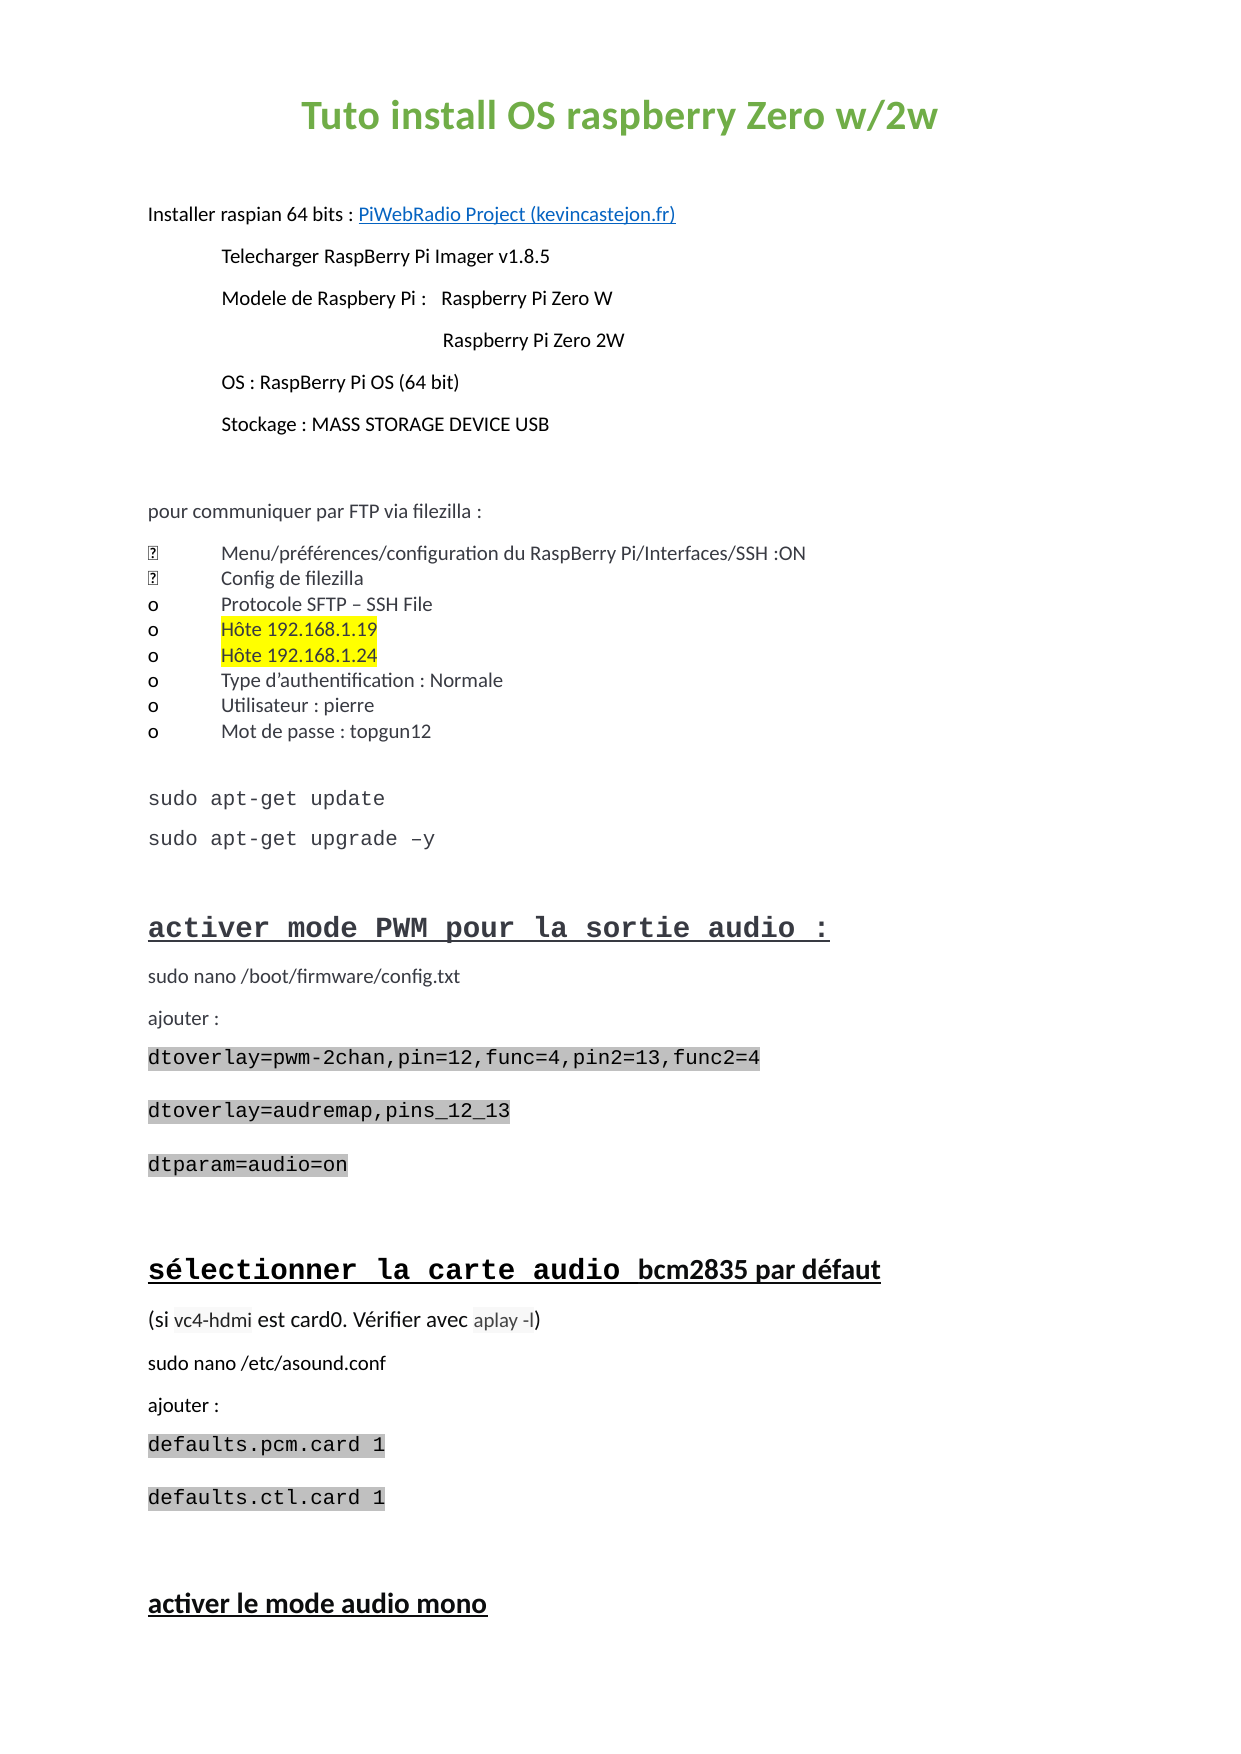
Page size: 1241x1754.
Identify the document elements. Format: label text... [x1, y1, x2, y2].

text sudo nano /boot/firmware/config.txt [148, 963, 1093, 988]
text Installer raspian 64 bits : PiWebRadio Project (kevincastejon.fr) [148, 201, 1093, 226]
list Hôte 192.168.1.19 [148, 616, 1093, 642]
text ajouter : [148, 1005, 1093, 1031]
text Tuto install OS raspberry Zero w/2w [148, 89, 1093, 139]
text OS : RaspBerry Pi OS (64 bit) [221, 369, 1093, 394]
text dtparam=audio=on [148, 1153, 1093, 1177]
list Mot de passe : topgun12 [148, 718, 1093, 743]
text dtoverlay=pwm-2chan,pin=12,func=4,pin2=13,func2=4 [148, 1047, 1093, 1071]
list Hôte 192.168.1.24 [148, 642, 1093, 667]
text sudo apt-get update [148, 788, 1093, 812]
text sudo apt-get upgrade –y [148, 828, 1093, 852]
text sélectionner la carte audio bcm2835 par défaut [148, 1251, 1093, 1288]
text dtoverlay=audremap,pins_12_13 [148, 1100, 1093, 1124]
list Utilisateur : pierre [148, 693, 1093, 718]
text Raspberry Pi Zero 2W [369, 327, 1093, 352]
text Stockage : MASS STORAGE DEVICE USB [221, 411, 1093, 437]
text defaults.pcm.card 1 [148, 1434, 1093, 1458]
text (si vc4-hdmi est card0. Vérifier avec aplay -l) [148, 1305, 1093, 1333]
list Config de filezilla [148, 566, 1093, 591]
text Telecharger RaspBerry Pi Imager v1.8.5 [221, 243, 1093, 268]
text activer le mode audio mono [148, 1585, 1093, 1621]
list Type d’authentification : Normale [148, 667, 1093, 693]
text sudo nano /etc/asound.conf [148, 1350, 1093, 1375]
text ajouter : [148, 1392, 1093, 1417]
list Protocole SFTP – SSH File [148, 591, 1093, 616]
text defaults.ctl.card 1 [148, 1487, 1093, 1511]
text Modele de Raspbery Pi : Raspberry Pi Zero W [221, 285, 1093, 310]
text pour communiquer par FTP via filezilla : [148, 498, 1093, 523]
text activer mode PWM pour la sortie audio : [148, 913, 1093, 946]
list Menu/préférences/configuration du RaspBerry Pi/Interfaces/SSH :ON [148, 540, 1093, 566]
